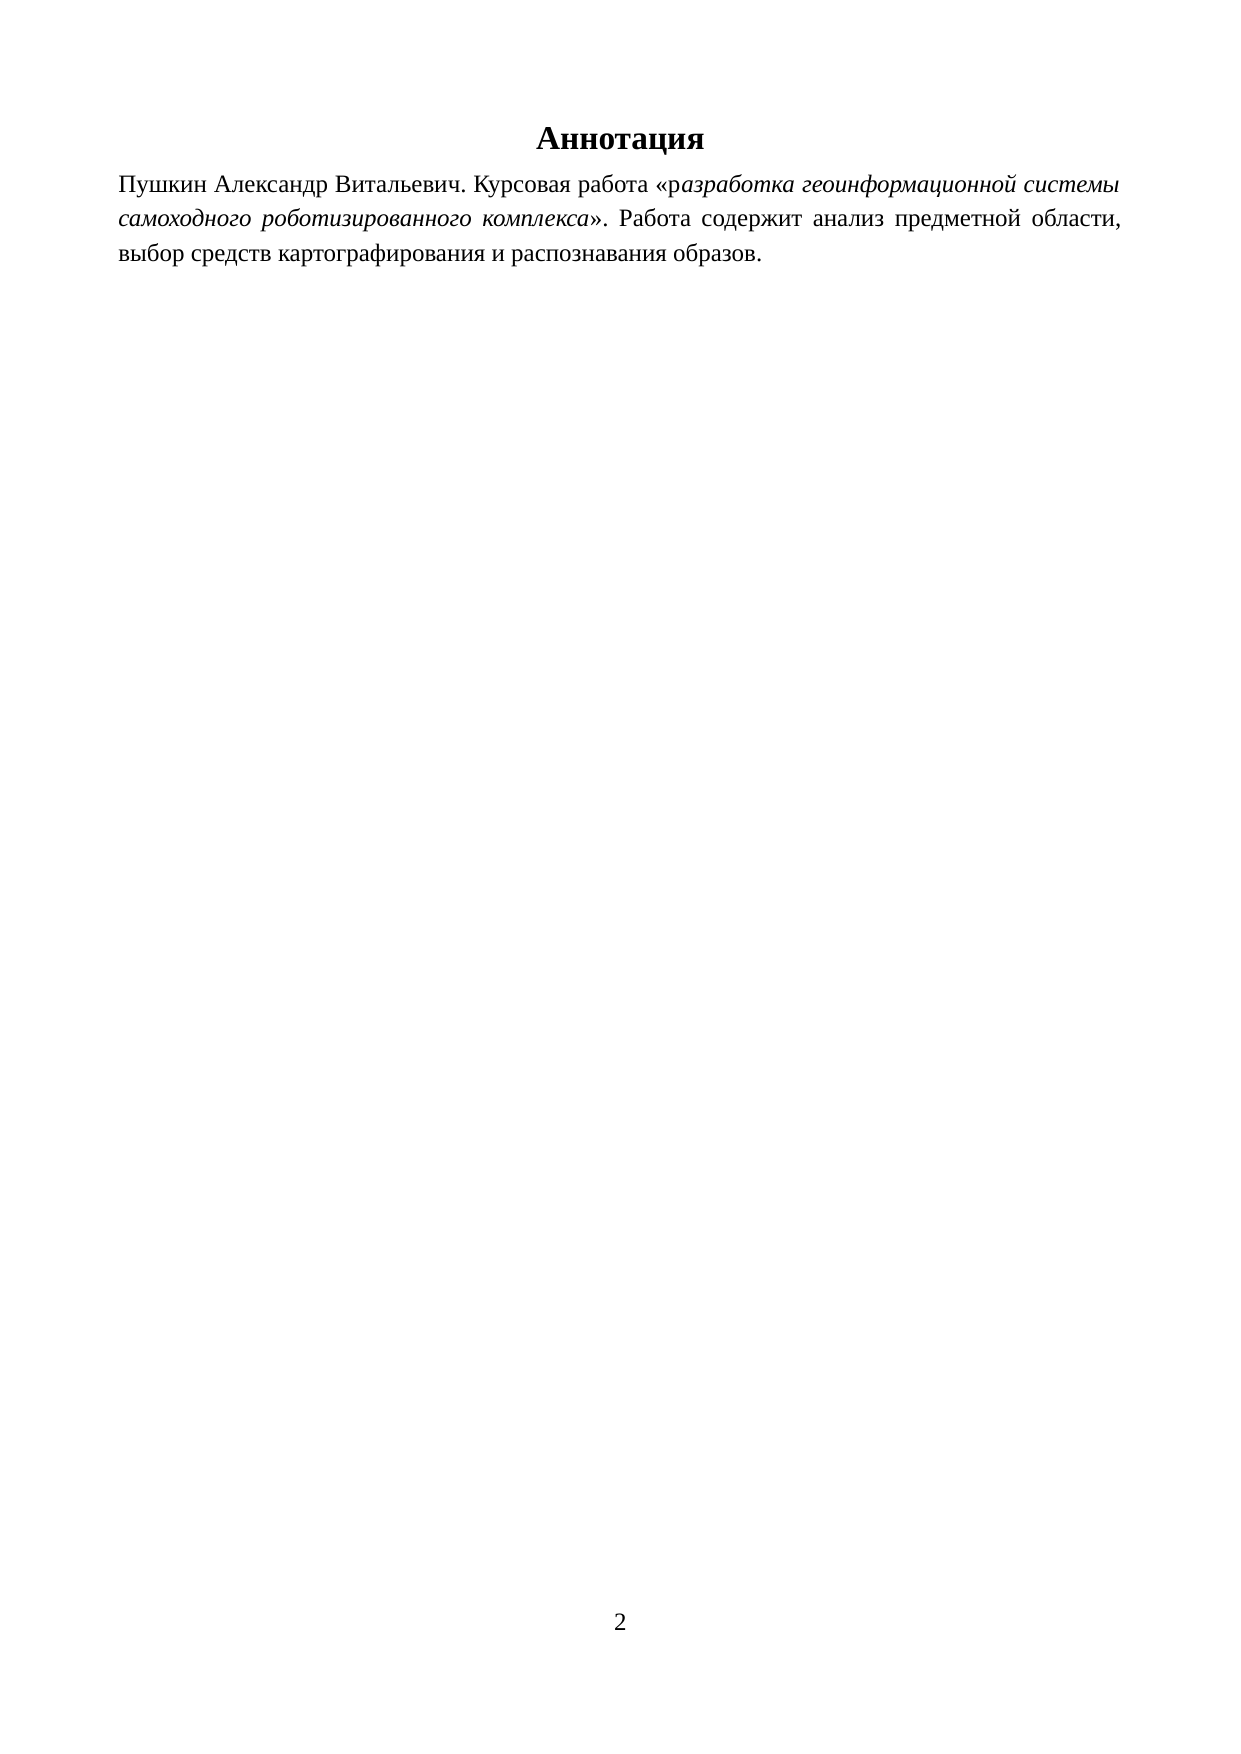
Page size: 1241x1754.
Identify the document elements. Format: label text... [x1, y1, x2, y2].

text Пушкин Александр Витальевич. Курсовая работа «разработка геоинформационной системы самоходного роботизированного комплекса». Работа содержит анализ предметной области, выбор средств картографирования и распознавания образов. [118, 169, 1122, 267]
text Аннотация [118, 118, 1122, 156]
